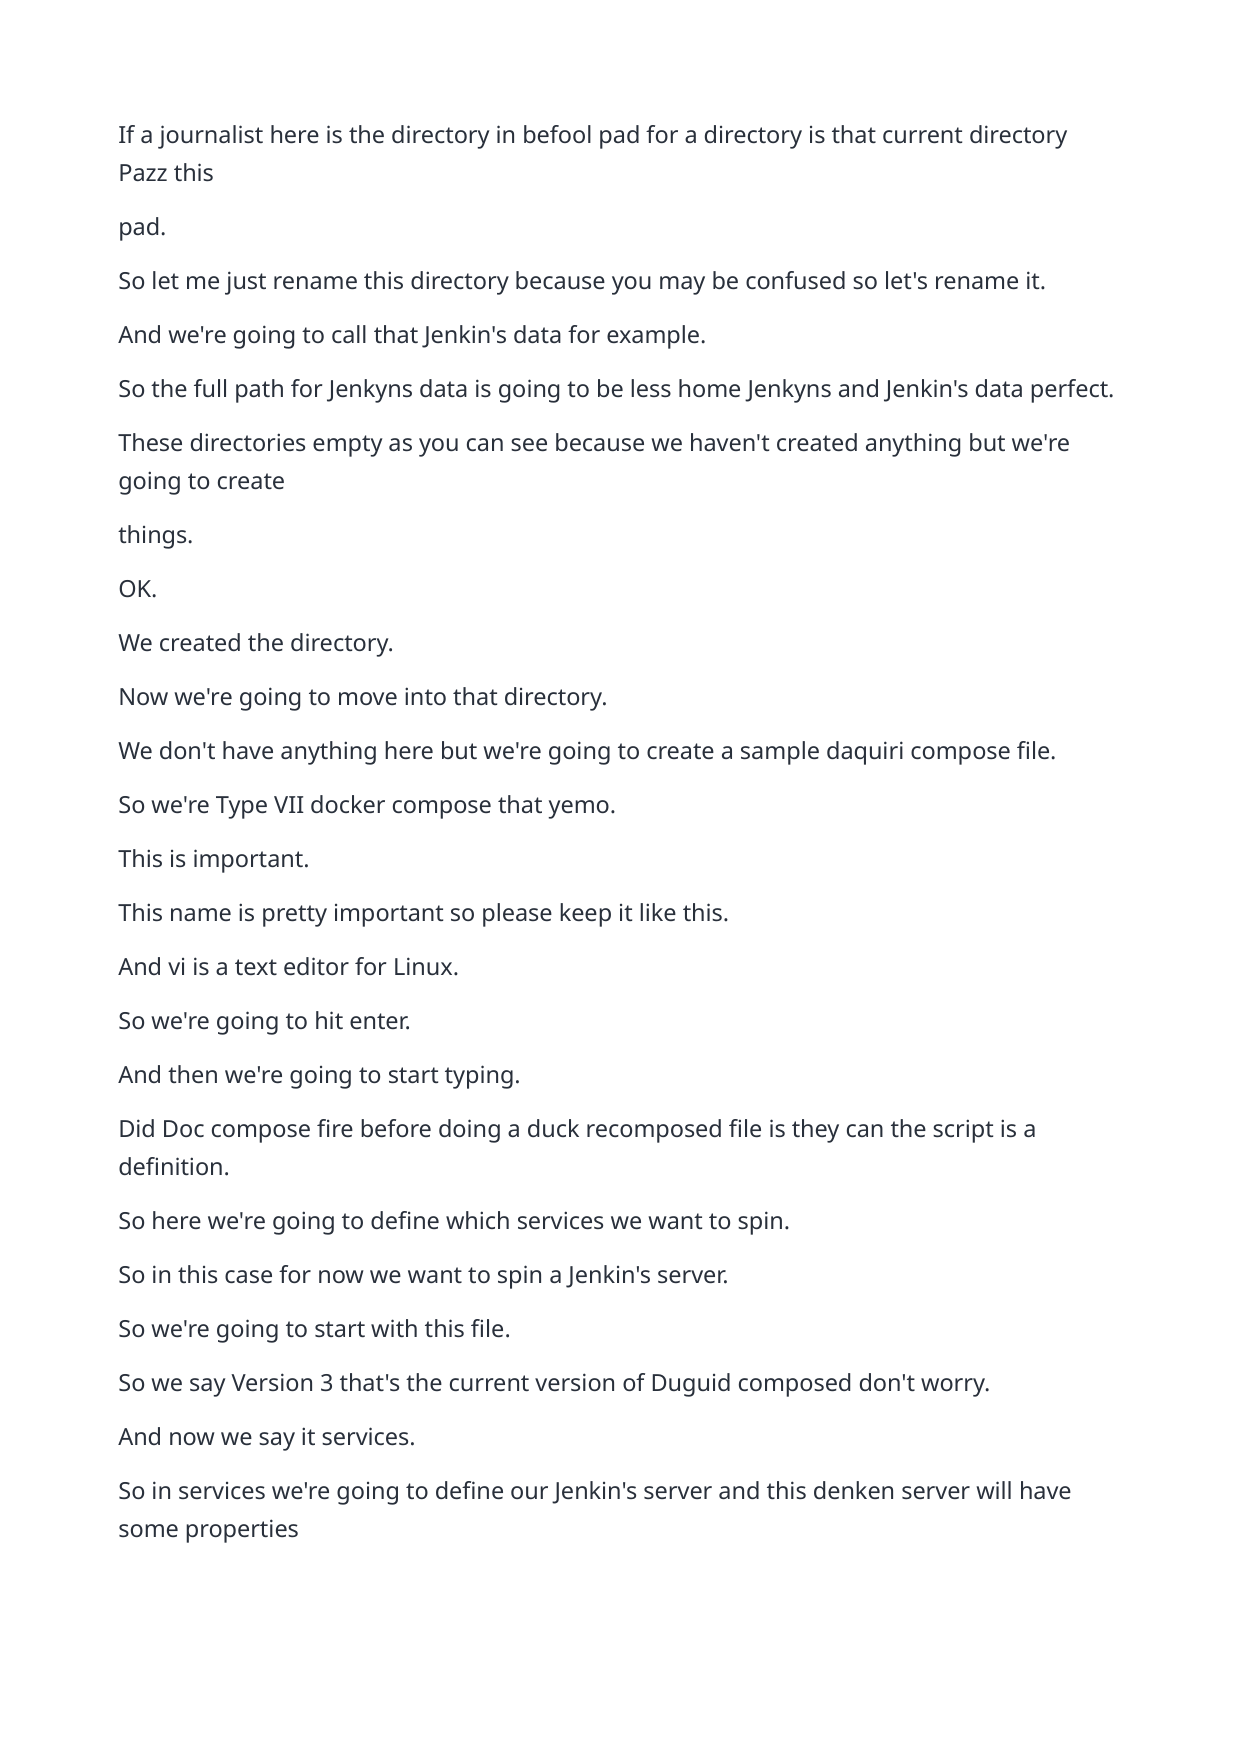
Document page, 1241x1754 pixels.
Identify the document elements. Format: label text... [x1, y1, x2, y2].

text So we're going to hit enter. [118, 1004, 1122, 1036]
text So in services we're going to define our Jenkin's server and this denken server will have some properties [118, 1474, 1122, 1544]
text pad. [118, 210, 1122, 242]
text This is important. [118, 842, 1122, 874]
text And now we say it services. [118, 1420, 1122, 1452]
text So we're going to start with this file. [118, 1312, 1122, 1344]
text These directories empty as you can see because we haven't created anything but we're going to create [118, 426, 1122, 497]
text We don't have anything here but we're going to create a sample daquiri compose file. [118, 734, 1122, 766]
text So we're Type VII docker compose that yemo. [118, 788, 1122, 820]
text So the full path for Jenkyns data is going to be less home Jenkyns and Jenkin's data perfect. [118, 372, 1122, 404]
text If a journalist here is the directory in befool pad for a directory is that current directory Pazz this [118, 118, 1122, 188]
text Now we're going to move into that directory. [118, 680, 1122, 712]
text So in this case for now we want to spin a Jenkin's server. [118, 1258, 1122, 1290]
text So we say Version 3 that's the current version of Duguid composed don't worry. [118, 1366, 1122, 1398]
text OK. [118, 572, 1122, 604]
text things. [118, 518, 1122, 551]
text Did Doc compose fire before doing a duck recomposed file is they can the script is a definition. [118, 1112, 1122, 1182]
text So let me just rename this directory because you may be confused so let's rename it. [118, 264, 1122, 296]
text And we're going to call that Jenkin's data for example. [118, 318, 1122, 350]
text And vi is a text editor for Linux. [118, 950, 1122, 982]
text And then we're going to start typing. [118, 1058, 1122, 1090]
text We created the directory. [118, 626, 1122, 658]
text This name is pretty important so please keep it like this. [118, 896, 1122, 928]
text So here we're going to define which services we want to spin. [118, 1204, 1122, 1236]
